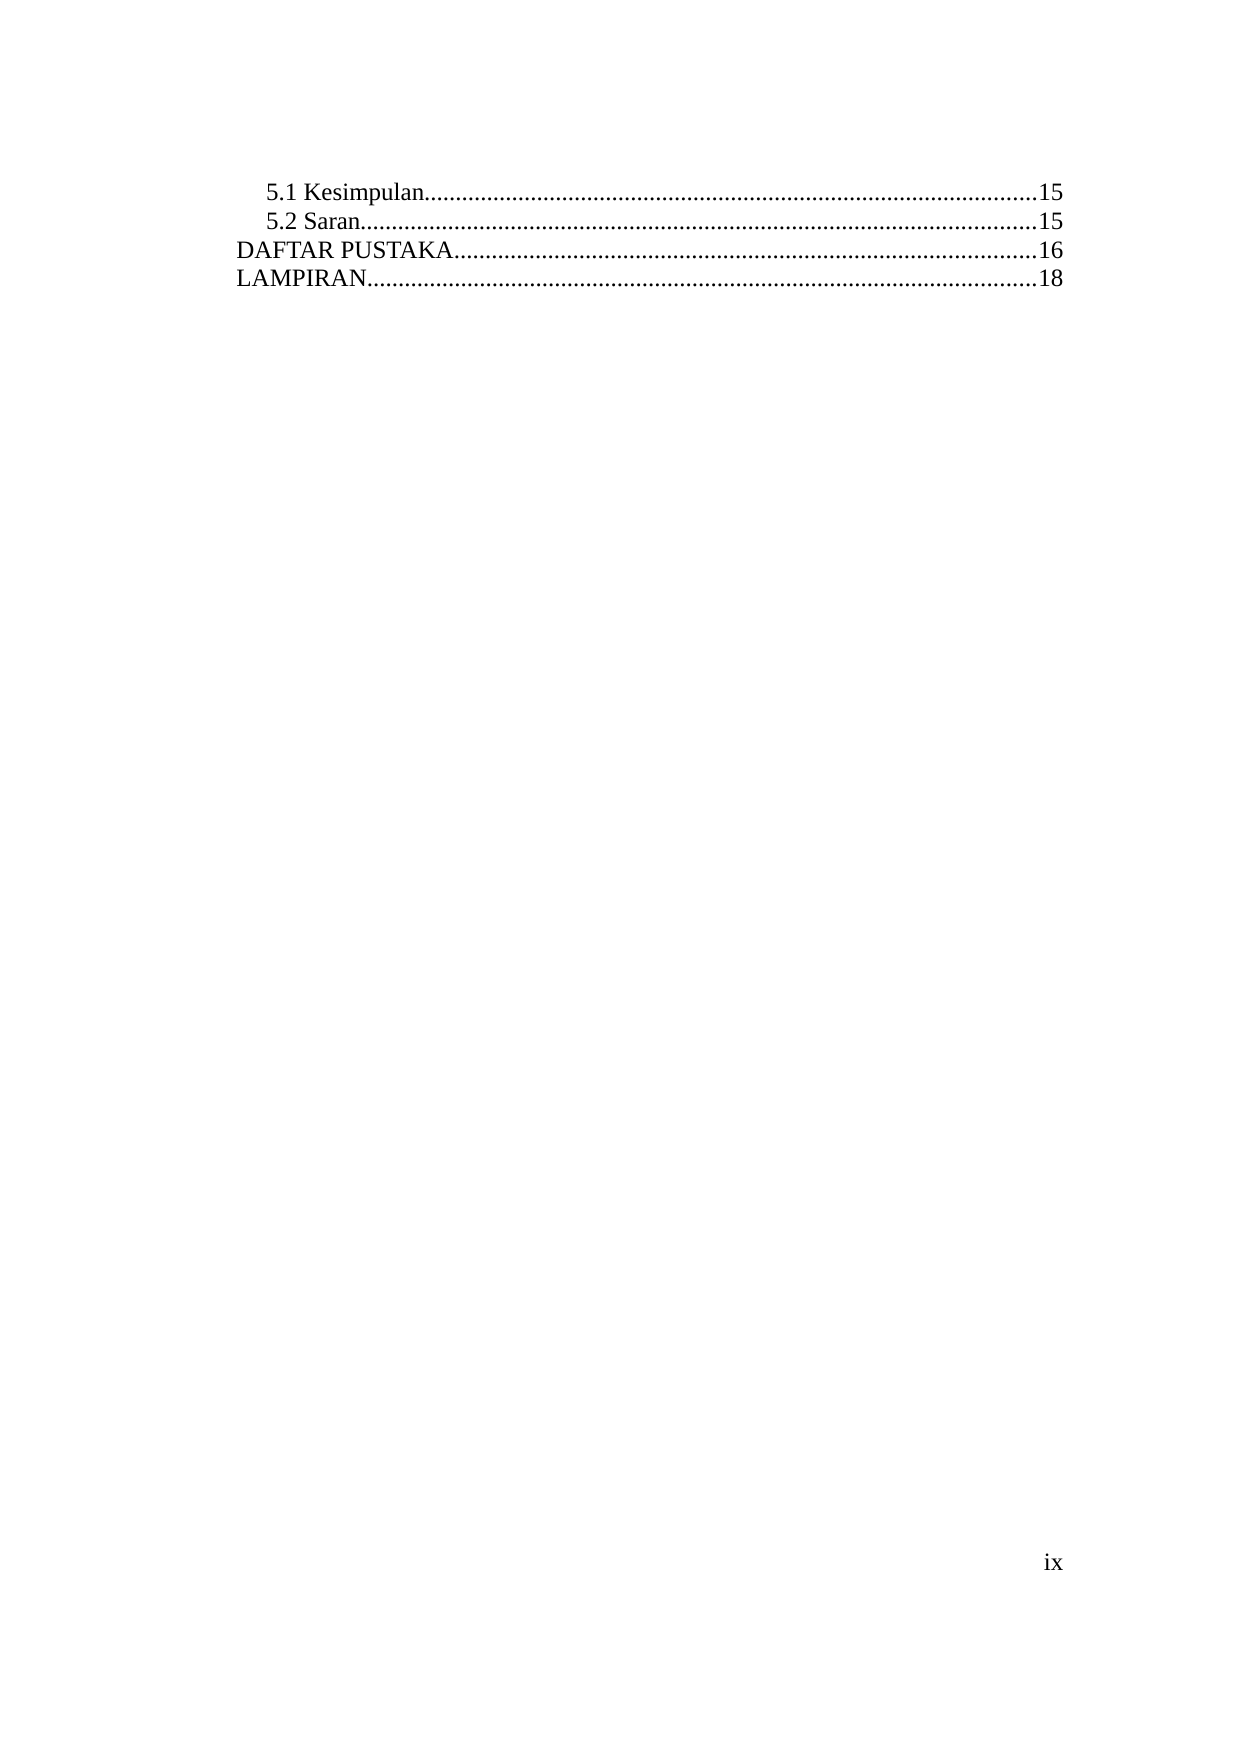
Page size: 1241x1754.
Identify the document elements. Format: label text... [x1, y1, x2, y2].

text 5.1 Kesimpulan 15 [266, 177, 1063, 206]
text LAMPIRAN 18 [236, 263, 1063, 292]
text DAFTAR PUSTAKA 16 [236, 235, 1063, 263]
text 5.2 Saran 15 [266, 206, 1063, 235]
